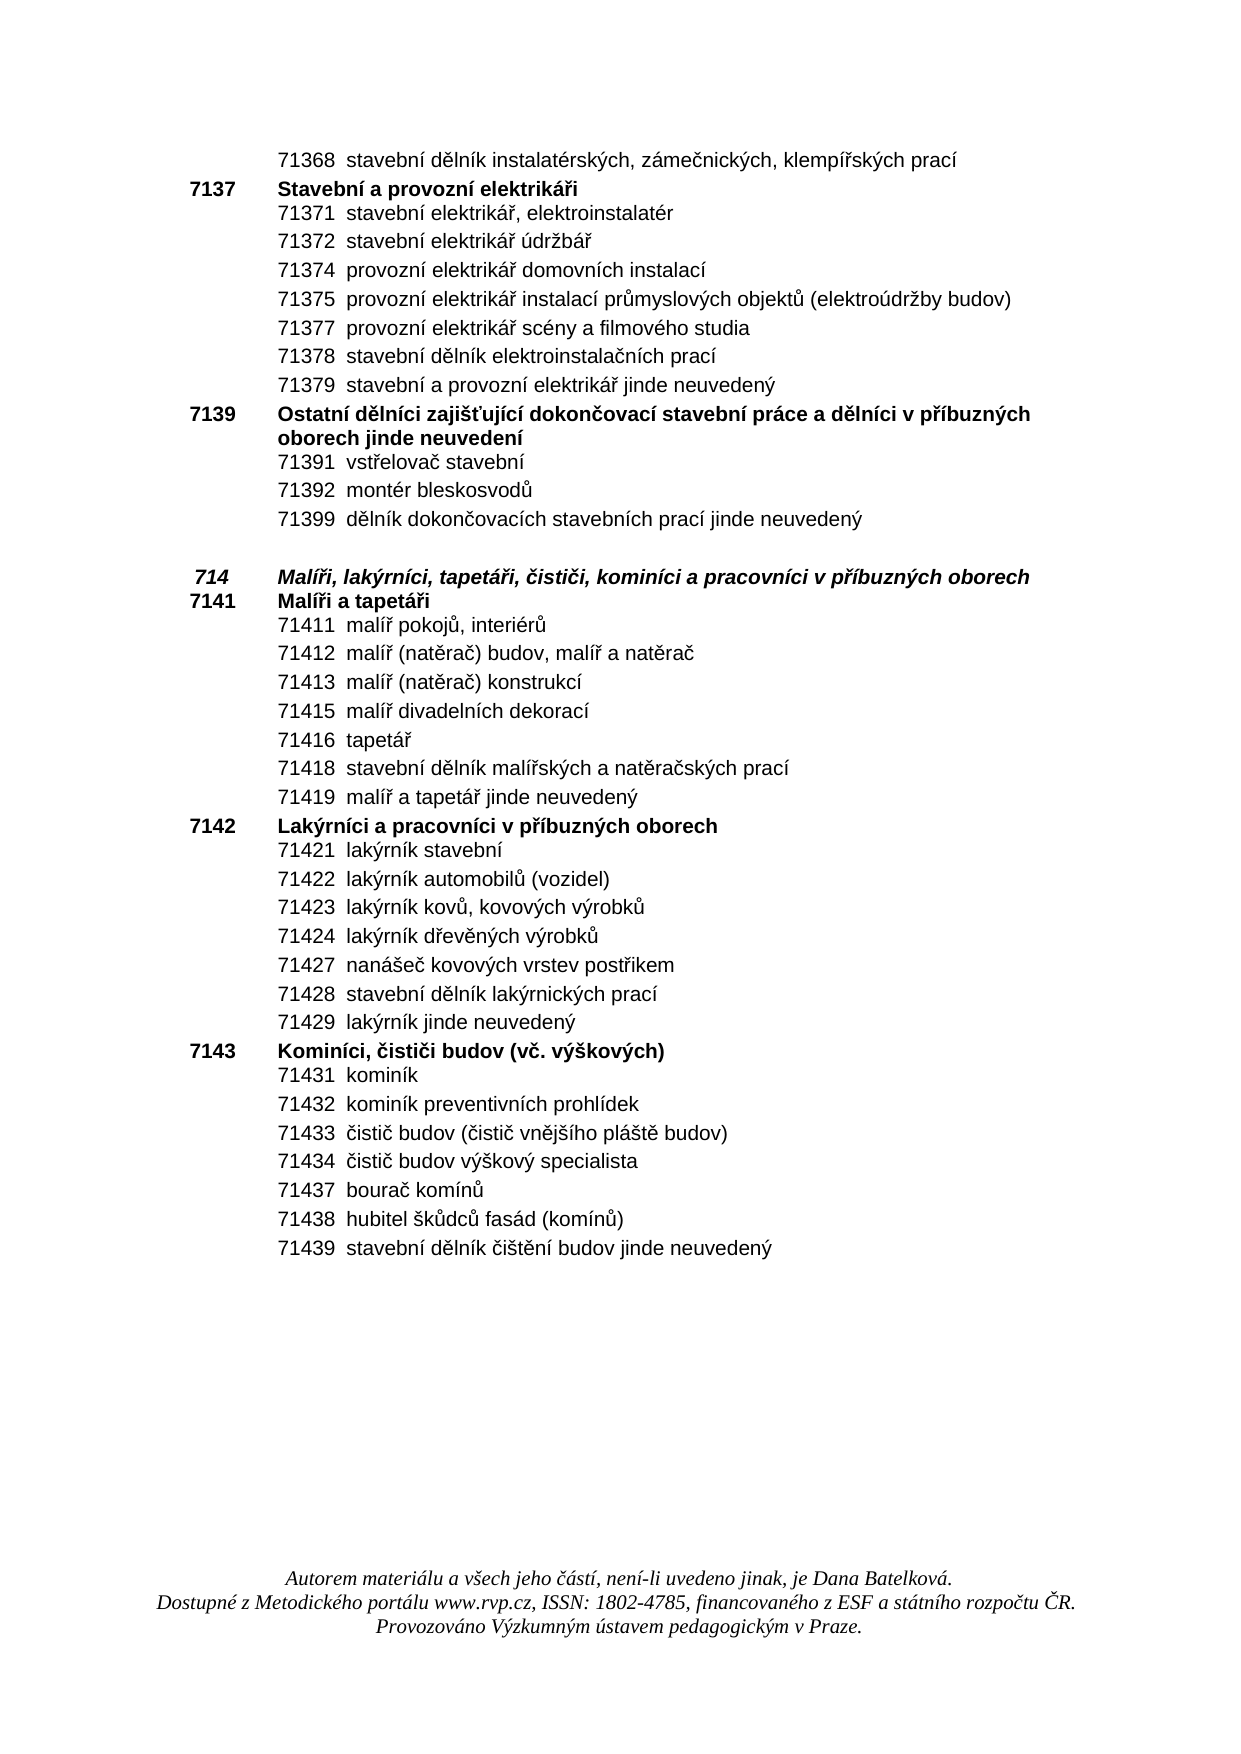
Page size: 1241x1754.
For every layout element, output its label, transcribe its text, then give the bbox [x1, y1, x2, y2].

table_cell [148, 1178, 277, 1207]
table_cell 71418 [278, 756, 346, 785]
table_cell 714 [148, 565, 277, 588]
table_cell montér bleskosvodů [346, 478, 1093, 507]
table_cell bourač komínů [346, 1178, 1093, 1207]
table_cell 71416 [278, 728, 346, 756]
table_cell [148, 229, 277, 258]
table_cell [148, 728, 277, 756]
table_cell 71439 [278, 1235, 346, 1264]
table_cell provozní elektrikář instalací průmyslových objektů (elektroúdržby budov) [346, 287, 1093, 315]
table_cell 7143 [148, 1039, 277, 1063]
table_cell 71433 [278, 1120, 346, 1149]
table_cell [148, 507, 277, 536]
table_cell 71429 [278, 1010, 346, 1039]
table_cell [148, 344, 277, 373]
table_cell 71372 [278, 229, 346, 258]
table_cell [148, 200, 277, 229]
table_cell malíř (natěrač) konstrukcí [346, 670, 1093, 699]
table_cell malíř (natěrač) budov, malíř a natěrač [346, 641, 1093, 670]
table_cell 7141 [148, 589, 277, 612]
table_cell malíř a tapetář jinde neuvedený [346, 785, 1093, 814]
table_cell dělník dokončovacích stavebních prací jinde neuvedený [346, 507, 1093, 536]
table_cell Malíři, lakýrníci, tapetáři, čističi, kominíci a pracovníci v příbuzných oborech [278, 565, 1093, 588]
table_cell [148, 641, 277, 670]
table_cell lakýrník jinde neuvedený [346, 1010, 1093, 1039]
table_cell 71399 [278, 507, 346, 536]
table_cell [148, 258, 277, 287]
table_cell [148, 895, 277, 924]
table_cell 71415 [278, 699, 346, 727]
table_cell 71371 [278, 200, 346, 229]
table_cell [148, 785, 277, 814]
table_cell kominík preventivních prohlídek [346, 1092, 1093, 1120]
table_cell [148, 838, 277, 866]
table_cell [148, 1063, 277, 1092]
table_cell [148, 478, 277, 507]
table_cell 71431 [278, 1063, 346, 1092]
table_cell stavební elektrikář, elektroinstalatér [346, 200, 1093, 229]
table_cell 71413 [278, 670, 346, 699]
table_cell [148, 1149, 277, 1178]
table_cell čistič budov výškový specialista [346, 1149, 1093, 1178]
table_cell 71374 [278, 258, 346, 287]
table_cell 71422 [278, 866, 346, 895]
table_cell provozní elektrikář domovních instalací [346, 258, 1093, 287]
table_cell 71437 [278, 1178, 346, 1207]
table_cell 71375 [278, 287, 346, 315]
table_cell nanášeč kovových vrstev postřikem [346, 953, 1093, 981]
table_cell [148, 924, 277, 953]
table_cell 7139 [148, 402, 277, 449]
table_cell 7137 [148, 176, 277, 200]
table_cell 71427 [278, 953, 346, 981]
table_cell [148, 1120, 277, 1149]
table_cell lakýrník dřevěných výrobků [346, 924, 1093, 953]
table_cell 71424 [278, 924, 346, 953]
table_cell 71423 [278, 895, 346, 924]
table_cell [148, 866, 277, 895]
table_cell 71432 [278, 1092, 346, 1120]
table_cell Stavební a provozní elektrikáři [278, 176, 1093, 200]
table_cell [148, 148, 277, 176]
table_cell Malíři a tapetáři [278, 589, 1093, 612]
table_cell čistič budov (čistič vnějšího pláště budov) [346, 1120, 1093, 1149]
table_cell stavební dělník čištění budov jinde neuvedený [346, 1235, 1093, 1264]
table_cell lakýrník stavební [346, 838, 1093, 866]
table_cell 7142 [148, 814, 277, 838]
table_cell stavební dělník instalatérských, zámečnických, klempířských prací [346, 148, 1093, 176]
table_cell [148, 670, 277, 699]
table_cell [148, 1010, 277, 1039]
table_cell Ostatní dělníci zajišťující dokončovací stavební práce a dělníci v příbuzných oborech jinde neuvedení [278, 402, 1093, 449]
table_cell lakýrník automobilů (vozidel) [346, 866, 1093, 895]
table_cell [148, 315, 277, 344]
table_cell 71419 [278, 785, 346, 814]
table_cell vstřelovač stavební [346, 450, 1093, 478]
table_cell 71438 [278, 1207, 346, 1235]
table_cell [148, 1235, 277, 1264]
table_cell 71428 [278, 981, 346, 1010]
table_cell stavební dělník lakýrnických prací [346, 981, 1093, 1010]
table_cell 71378 [278, 344, 346, 373]
table_cell provozní elektrikář scény a filmového studia [346, 315, 1093, 344]
table_cell 71411 [278, 613, 346, 641]
table_cell [148, 699, 277, 727]
table_cell 71434 [278, 1149, 346, 1178]
table_cell [148, 536, 1093, 564]
table_cell hubitel škůdců fasád (komínů) [346, 1207, 1093, 1235]
table_cell [148, 287, 277, 315]
table_cell 71391 [278, 450, 346, 478]
table_cell kominík [346, 1063, 1093, 1092]
table_cell 71392 [278, 478, 346, 507]
table_cell malíř pokojů, interiérů [346, 613, 1093, 641]
table_cell 71377 [278, 315, 346, 344]
table_cell Kominíci, čističi budov (vč. výškových) [278, 1039, 1093, 1063]
table_cell tapetář [346, 728, 1093, 756]
table_cell stavební elektrikář údržbář [346, 229, 1093, 258]
table_cell 71412 [278, 641, 346, 670]
table_cell malíř divadelních dekorací [346, 699, 1093, 727]
table_cell lakýrník kovů, kovových výrobků [346, 895, 1093, 924]
table_cell 71421 [278, 838, 346, 866]
table_cell [148, 756, 277, 785]
table_cell [148, 450, 277, 478]
table_cell Lakýrníci a pracovníci v příbuzných oborech [278, 814, 1093, 838]
table_cell stavební dělník elektroinstalačních prací [346, 344, 1093, 373]
table_cell [148, 613, 277, 641]
table_cell 71379 [278, 373, 346, 402]
table_cell [148, 953, 277, 981]
table_cell [148, 1092, 277, 1120]
table_cell [148, 373, 277, 402]
table_cell stavební dělník malířských a natěračských prací [346, 756, 1093, 785]
table_cell 71368 [278, 148, 346, 176]
table_cell [148, 1207, 277, 1235]
table_cell stavební a provozní elektrikář jinde neuvedený [346, 373, 1093, 402]
table_cell [148, 981, 277, 1010]
